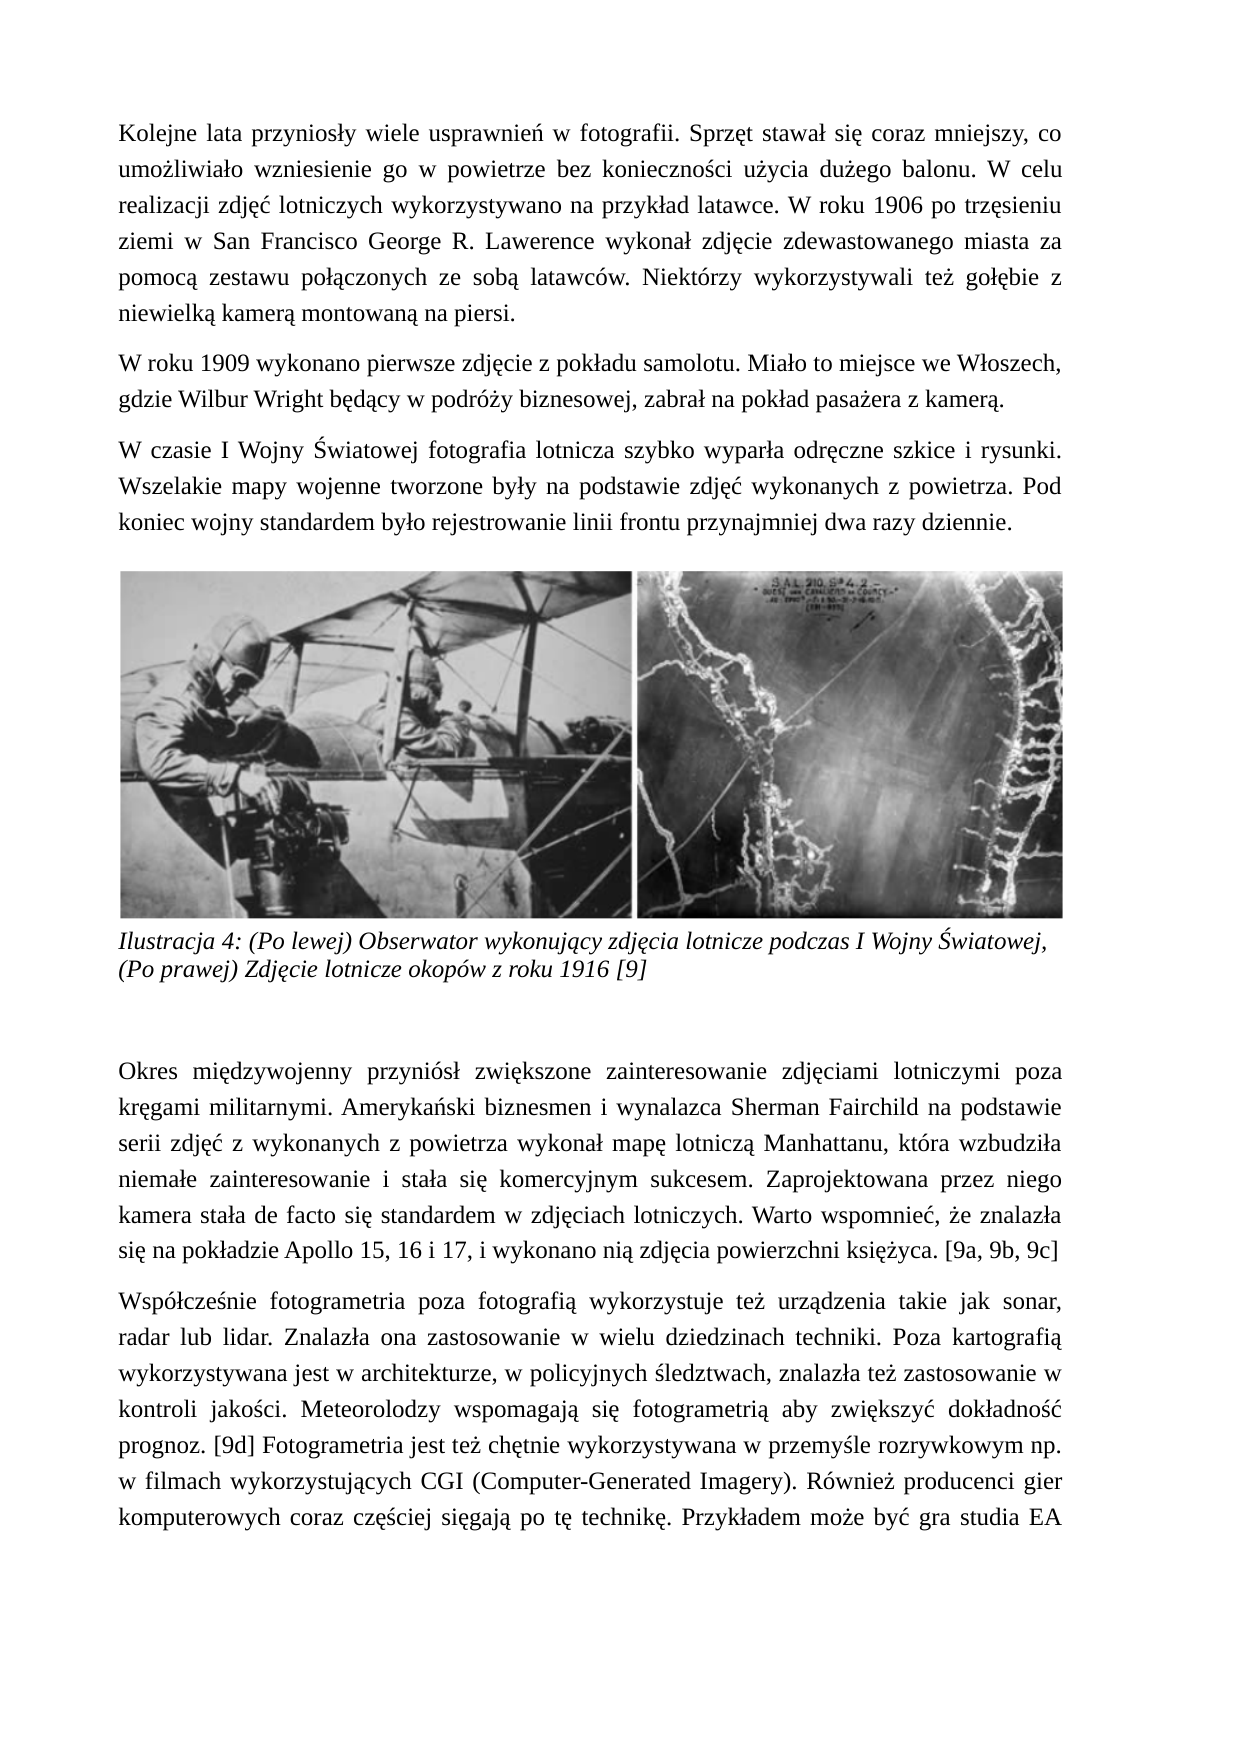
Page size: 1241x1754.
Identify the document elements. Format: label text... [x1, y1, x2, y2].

text Ilustracja 4: (Po lewej) Obserwator wykonujący zdjęcia lotnicze podczas I Wojny Światowej, (Po prawej) Zdjęcie lotnicze okopów z roku 1916 [9] [118, 921, 1063, 983]
text Okres międzywojenny przyniósł zwiększone zainteresowanie zdjęciami lotniczymi poza kręgami militarnymi. Amerykański biznesmen i wynalazca Sherman Fairchild na podstawie serii zdjęć z wykonanych z powietrza wykonał mapę lotniczą Manhattanu, która wzbudziła niemałe zainteresowanie i stała się komercyjnym sukcesem. Zaprojektowana przez niego kamera stała de facto się standardem w zdjęciach lotniczych. Warto wspomnieć, że znalazła się na pokładzie Apollo 15, 16 i 17, i wykonano nią zdjęcia powierzchni księżyca. [9a, 9b, 9c] [118, 1056, 1063, 1264]
text W roku 1909 wykonano pierwsze zdjęcie z pokładu samolotu. Miało to miejsce we Włoszech, gdzie Wilbur Wright będący w podróży biznesowej, zabrał na pokład pasażera z kamerą. [118, 348, 1063, 413]
text W czasie I Wojny Światowej fotografia lotnicza szybko wyparła odręczne szkice i rysunki. Wszelakie mapy wojenne tworzone były na podstawie zdjęć wykonanych z powietrza. Pod koniec wojny standardem było rejestrowanie linii frontu przynajmniej dwa razy dziennie. [118, 435, 1063, 536]
text Kolejne lata przyniosły wiele usprawnień w fotografii. Sprzęt stawał się coraz mniejszy, co umożliwiało wzniesienie go w powietrze bez konieczności użycia dużego balonu. W celu realizacji zdjęć lotniczych wykorzystywano na przykład latawce. W roku 1906 po trzęsieniu ziemi w San Francisco George R. Lawerence wykonał zdjęcie zdewastowanego miasta za pomocą zestawu połączonych ze sobą latawców. Niektórzy wykorzystywali też gołębie z niewielką kamerą montowaną na piersi. [118, 118, 1063, 327]
text Współcześnie fotogrametria poza fotografią wykorzystuje też urządzenia takie jak sonar, radar lub lidar. Znalazła ona zastosowanie w wielu dziedzinach techniki. Poza kartografią wykorzystywana jest w architekturze, w policyjnych śledztwach, znalazła też zastosowanie w kontroli jakości. Meteorolodzy wspomagają się fotogrametrią aby zwiększyć dokładność prognoz. [9d] Fotogrametria jest też chętnie wykorzystywana w przemyśle rozrywkowym np. w filmach wykorzystujących CGI (Computer-Generated Imagery). Również producenci gier komputerowych coraz częściej sięgają po tę technikę. Przykładem może być gra studia EA [118, 1286, 1063, 1531]
picture [118, 570, 1063, 921]
